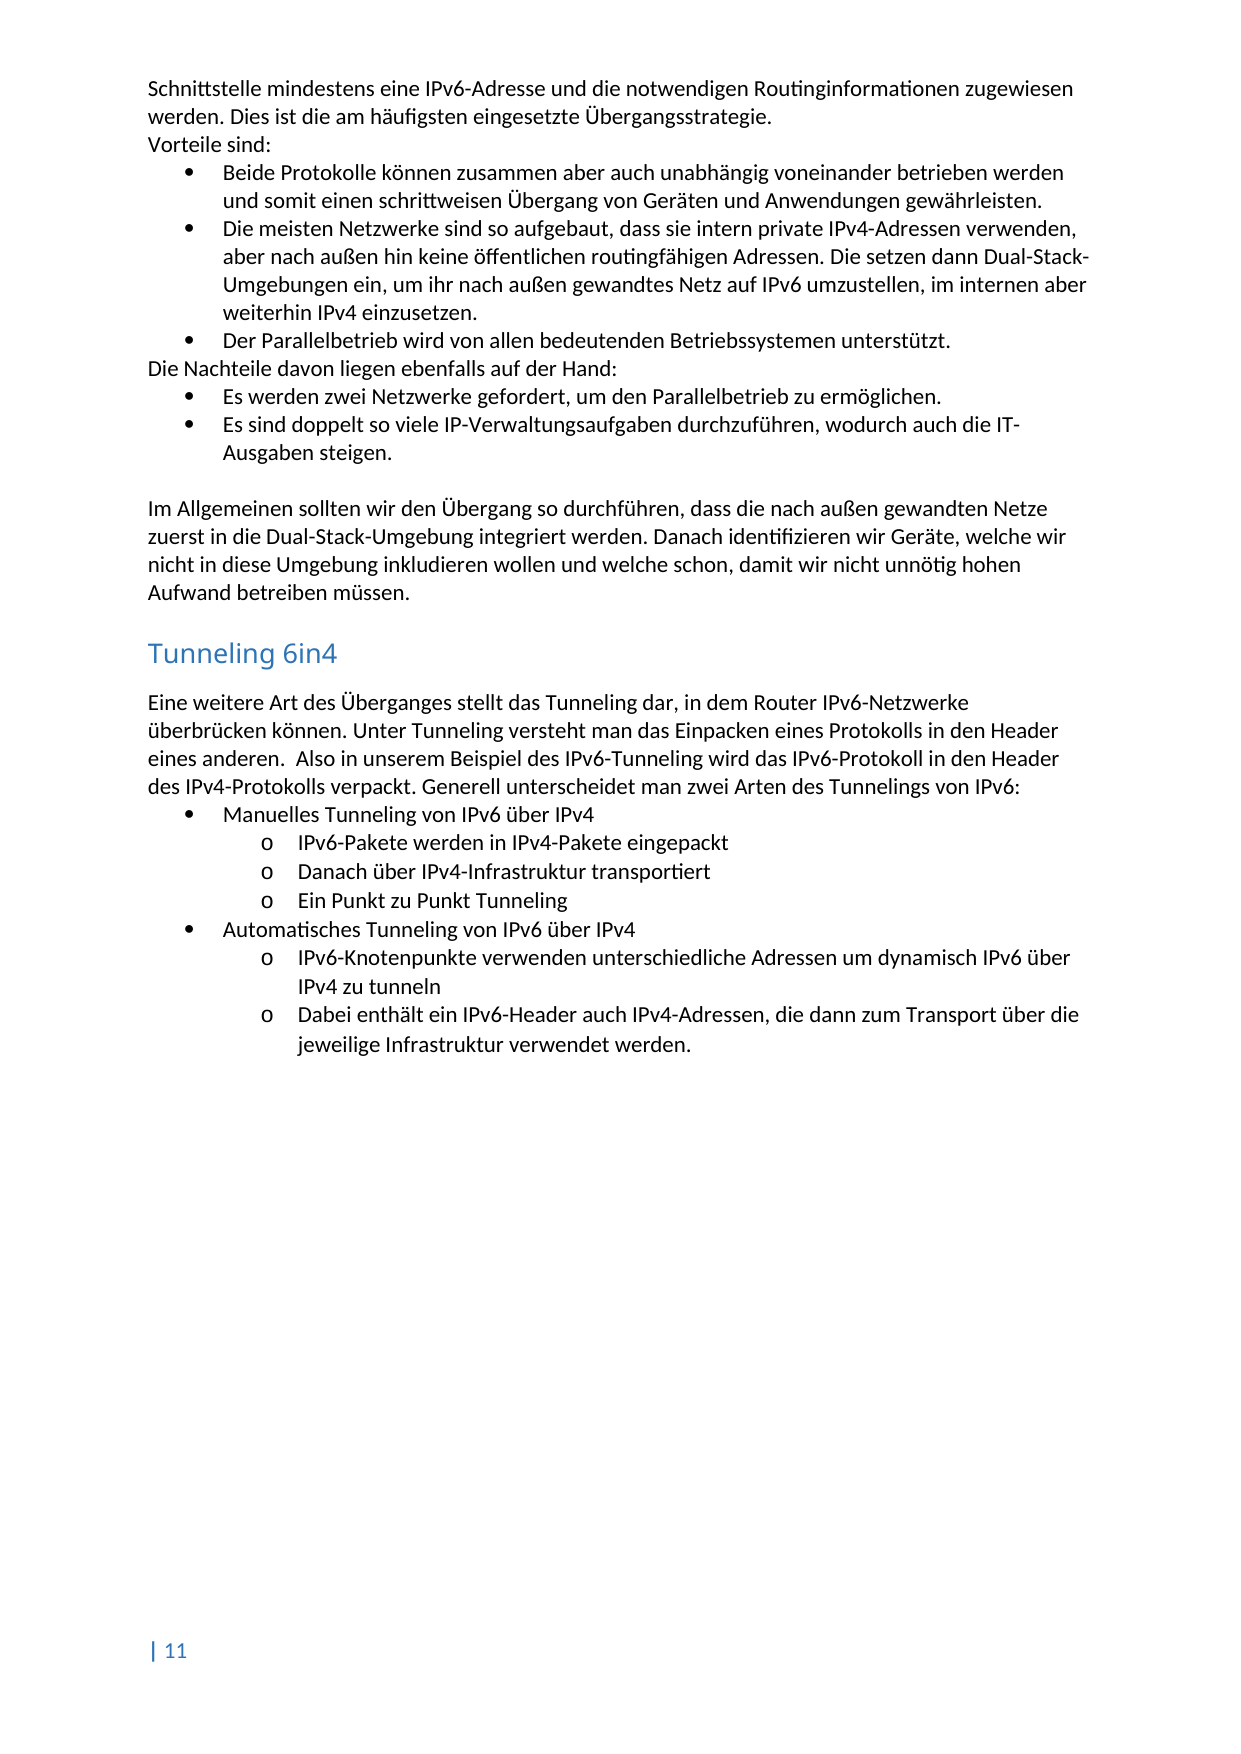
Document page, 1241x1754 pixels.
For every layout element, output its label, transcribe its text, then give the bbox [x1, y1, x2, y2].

text Schnittstelle mindestens eine IPv6-Adresse und die notwendigen Routinginformationen zugewiesen werden. Dies ist die am häufigsten eingesetzte Übergangsstrategie. [148, 74, 1093, 130]
text Vorteile sind: [148, 130, 1093, 158]
list Danach über IPv4-Infrastruktur transportiert [260, 857, 1093, 886]
list Ein Punkt zu Punkt Tunneling [260, 886, 1093, 915]
list Beide Protokolle können zusammen aber auch unabhängig voneinander betrieben werden und somit einen schrittweisen Übergang von Geräten und Anwendungen gewährleisten. [185, 158, 1093, 214]
list Die meisten Netzwerke sind so aufgebaut, dass sie intern private IPv4-Adressen verwenden, aber nach außen hin keine öffentlichen routingfähigen Adressen. Die setzen dann Dual-Stack-Umgebungen ein, um ihr nach außen gewandtes Netz auf IPv6 umzustellen, im internen aber weiterhin IPv4 einzusetzen. [185, 214, 1093, 326]
list Es werden zwei Netzwerke gefordert, um den Parallelbetrieb zu ermöglichen. [185, 382, 1093, 410]
list Automatisches Tunneling von IPv6 über IPv4 [185, 915, 1093, 943]
subtitle Tunneling 6in4 [148, 634, 1093, 671]
list IPv6-Pakete werden in IPv4-Pakete eingepackt [260, 828, 1093, 857]
text Eine weitere Art des Überganges stellt das Tunneling dar, in dem Router IPv6-Netzwerke überbrücken können. Unter Tunneling versteht man das Einpacken eines Protokolls in den Header eines anderen. Also in unserem Beispiel des IPv6-Tunneling wird das IPv6-Protokoll in den Header des IPv4-Protokolls verpackt. Generell unterscheidet man zwei Arten des Tunnelings von IPv6: [148, 688, 1093, 800]
text Im Allgemeinen sollten wir den Übergang so durchführen, dass die nach außen gewandten Netze zuerst in die Dual-Stack-Umgebung integriert werden. Danach identifizieren wir Geräte, welche wir nicht in diese Umgebung inkludieren wollen und welche schon, damit wir nicht unnötig hohen Aufwand betreiben müssen. [148, 494, 1093, 606]
list IPv6-Knotenpunkte verwenden unterschiedliche Adressen um dynamisch IPv6 über IPv4 zu tunneln [260, 943, 1093, 1001]
list Der Parallelbetrieb wird von allen bedeutenden Betriebssystemen unterstützt. [185, 326, 1093, 354]
text Die Nachteile davon liegen ebenfalls auf der Hand: [148, 354, 1093, 382]
list Manuelles Tunneling von IPv6 über IPv4 [185, 800, 1093, 828]
list Es sind doppelt so viele IP-Verwaltungsaufgaben durchzuführen, wodurch auch die IT-Ausgaben steigen. [185, 410, 1093, 466]
list Dabei enthält ein IPv6-Header auch IPv4-Adressen, die dann zum Transport über die jeweilige Infrastruktur verwendet werden. [260, 1001, 1093, 1058]
